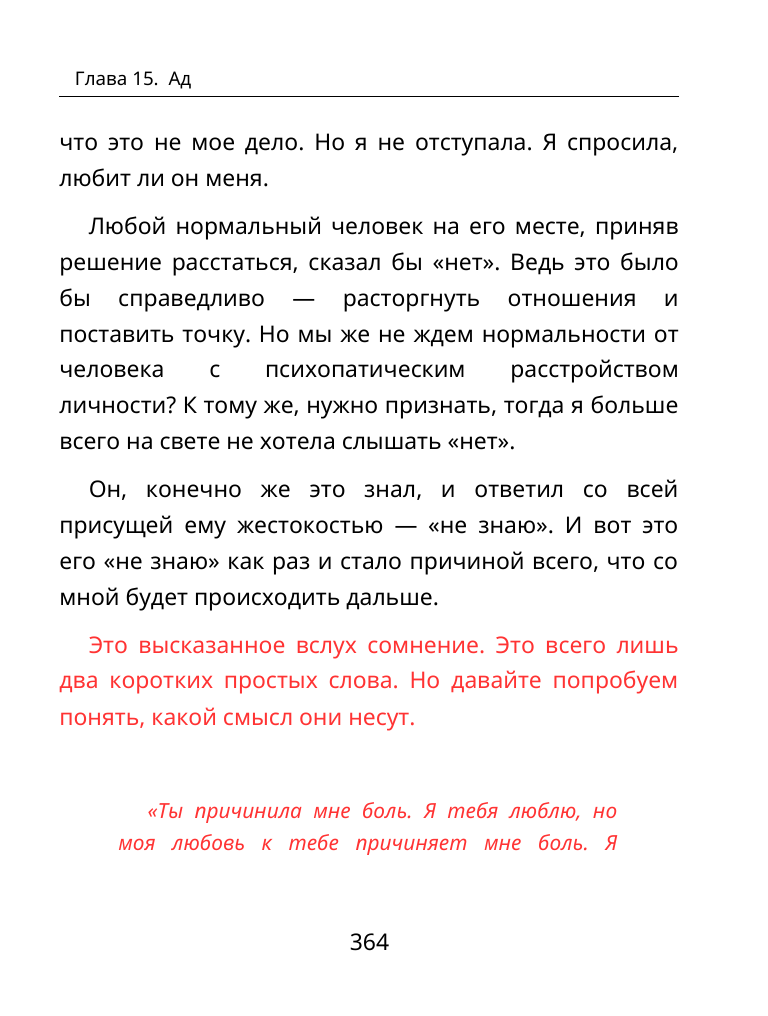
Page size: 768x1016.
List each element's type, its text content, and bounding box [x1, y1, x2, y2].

text «Ты причинила мне боль. Я тебя люблю, но моя любовь к тебе причиняет мне боль. Я [118, 796, 620, 857]
text Это высказанное вслух сомнение. Это всего лишь два коротких простых слова. Но давайте попробуем понять, какой смысл они несут. [59, 628, 679, 732]
text что это не мое дело. Но я не отступала. Я спросила, любит ли он меня. [59, 126, 679, 193]
text Он, конечно же это знал, и ответил со всей присущей ему жестокостью — «не знаю». И вот это его «не знаю» как раз и стало причиной всего, что со мной будет происходить дальше. [59, 473, 679, 612]
text Любой нормальный человек на его месте, приняв решение расстаться, сказал бы «нет». Ведь это было бы справедливо — расторгнуть отношения и поставить точку. Но мы же не ждем нормальности от человека с психопатическим расстройством личности? К тому же, нужно признать, тогда я больше всего на свете не хотела слышать «нет». [59, 210, 679, 457]
